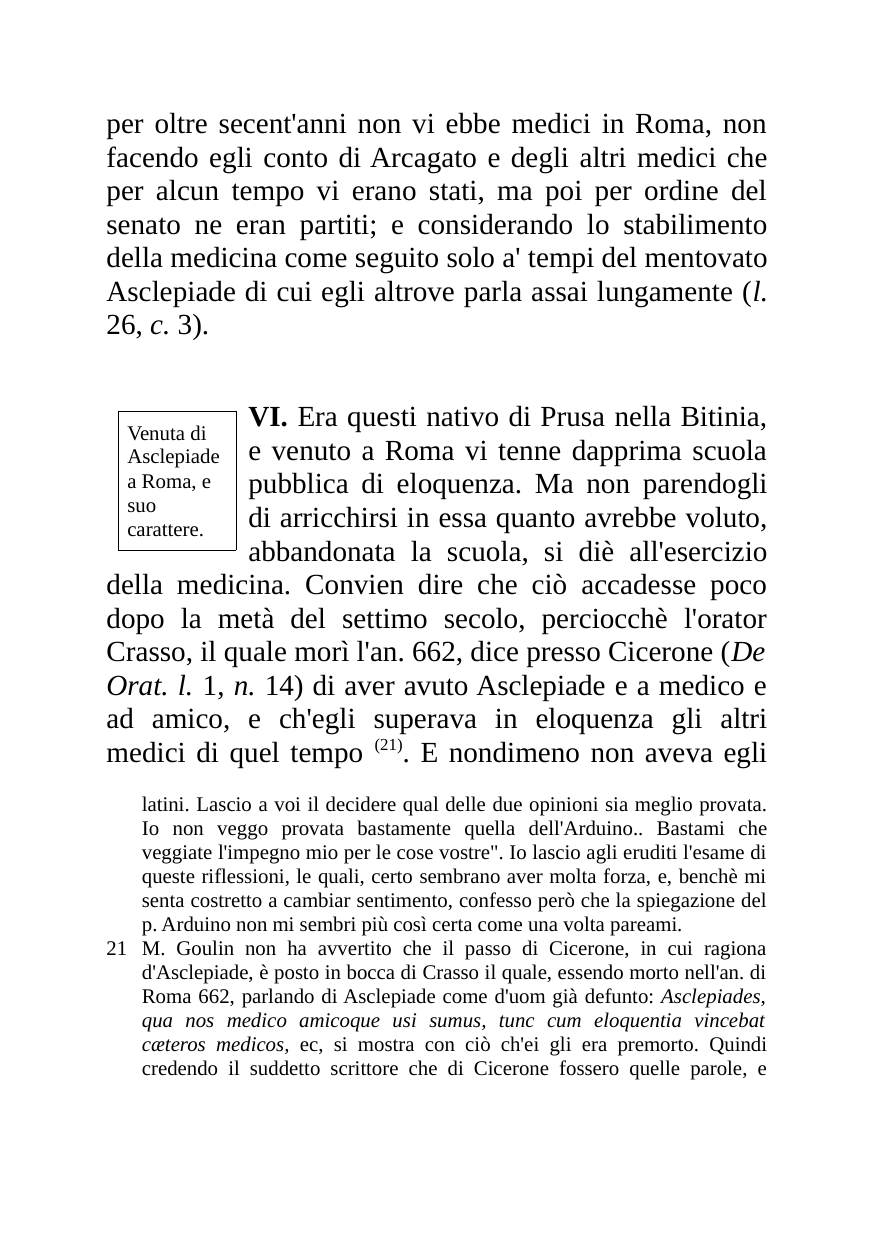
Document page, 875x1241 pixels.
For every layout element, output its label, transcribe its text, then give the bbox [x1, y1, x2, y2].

text latini. Lascio a voi il decidere qual delle due opinioni sia meglio provata. Io non veggo provata bastamente quella dell'Arduino.. Bastami che veggiate l'impegno mio per le cose vostre". Io lascio agli eruditi l'esame di queste riflessioni, le quali, certo sembrano aver molta forza, e, benchè mi senta costretto a cambiar sentimento, confesso però che la spiegazione del p. Arduino non mi sembri più così certa come una volta pareami. [106, 792, 768, 936]
text VI. Era questi nativo di Prusa nella Bitinia, e venuto a Roma vi tenne dapprima scuola pubblica di eloquenza. Ma non parendogli di arricchirsi in essa quanto avrebbe voluto, abbandonata la scuola, si diè all'esercizio della medicina. Convien dire che ciò accadesse poco dopo la metà del settimo secolo, perciocchè l'orator Crasso, il quale morì l'an. 662, dice presso Cicerone (De Orat. l. 1, n. 14) di aver avuto Asclepiade e a medico e ad amico, e ch'egli superava in eloquenza gli altri medici di quel tempo (). E nondimeno non aveva egli [106, 399, 768, 768]
text per oltre secent'anni non vi ebbe medici in Roma, non facendo egli conto di Arcagato e degli altri medici che per alcun tempo vi erano stati, ma poi per ordine del senato ne eran partiti; e considerando lo stabilimento della medicina come seguito solo a' tempi del mentovato Asclepiade di cui egli altrove parla assai lungamente (l. 26, c. 3). [106, 106, 768, 341]
text Venuta di Asclepiade a Roma, e suo carattere. [127, 420, 227, 541]
text M. Goulin non ha avvertito che il passo di Cicerone, in cui ragiona d'Asclepiade, è posto in bocca di Crasso il quale, essendo morto nell'an. di Roma 662, parlando di Asclepiade come d'uom già defunto: Asclepiades, qua nos medico amicoque usi sumus, tunc cum eloquentia vincebat cæteros medicos, ec, si mostra con ciò ch'ei gli era premorto. Quindi credendo il suddetto scrittore che di Cicerone fossero quelle parole, e [106, 936, 768, 1080]
